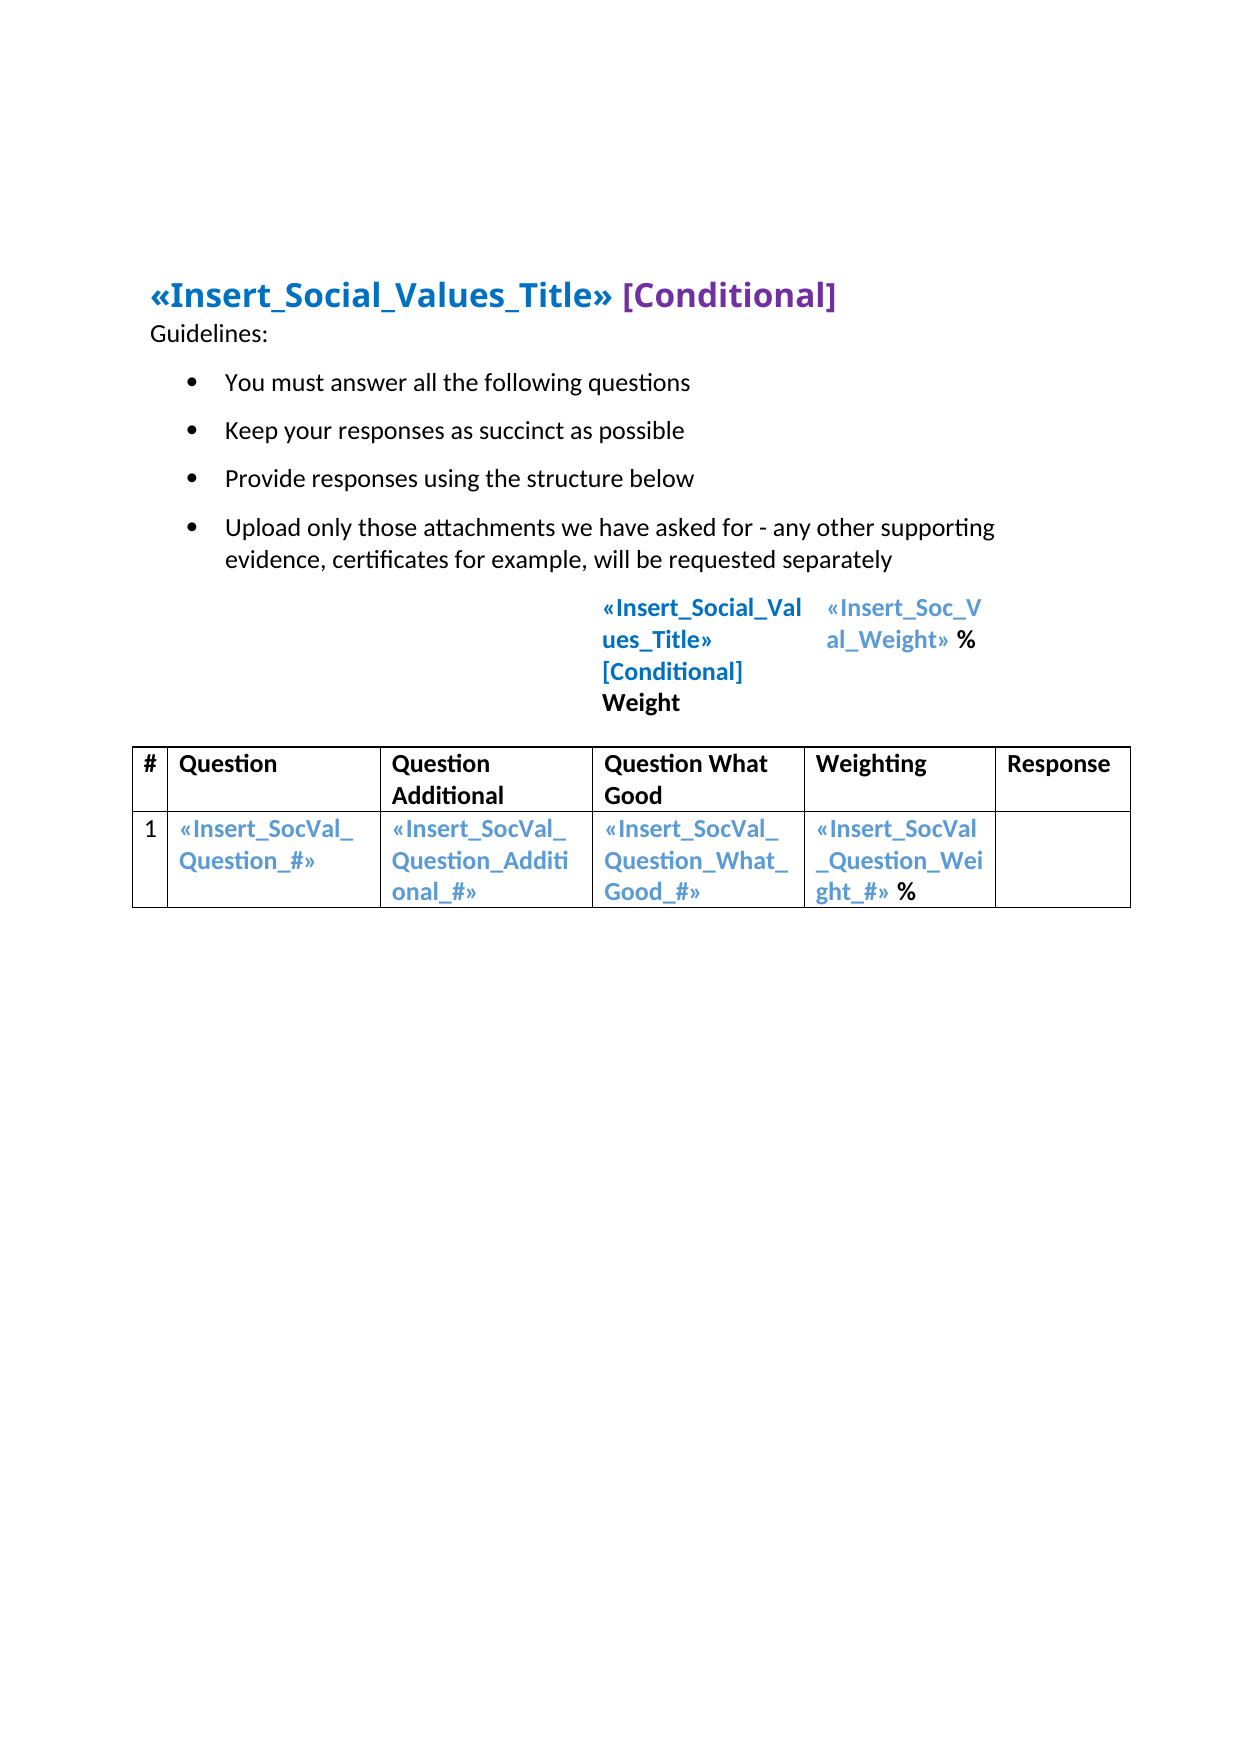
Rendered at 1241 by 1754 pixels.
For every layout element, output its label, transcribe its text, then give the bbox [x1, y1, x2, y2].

table_header «Insert_Social_Values_Title» [Conditional] Weight [591, 591, 815, 718]
list Upload only those attachments we have asked for - any other supporting evidence, certificates for example, will be requested separately [187, 511, 1090, 574]
table_cell [996, 812, 1130, 907]
list Provide responses using the structure below [187, 463, 1090, 494]
subtitle «Insert_Social_Values_Title» [Conditional] [150, 272, 1090, 317]
table_cell «Insert_SocVal_Question_Weight_#» % [805, 812, 995, 907]
table_header Response [996, 748, 1130, 811]
table_header «Insert_Soc_Val_Weight» % [815, 591, 1004, 718]
list Keep your responses as succinct as possible [187, 414, 1090, 446]
table_header Weighting [805, 748, 995, 811]
table_header # [133, 748, 167, 811]
table_header Question Additional [381, 748, 592, 811]
list You must answer all the following questions [187, 366, 1090, 397]
table_header Question What Good [593, 748, 804, 811]
table_cell «Insert_SocVal_Question_Additional_#» [381, 812, 592, 907]
text Guidelines: [150, 317, 1090, 349]
table_cell 1 [133, 812, 167, 907]
table_cell «Insert_SocVal_Question_What_Good_#» [593, 812, 804, 907]
table_header Question [168, 748, 380, 811]
table_cell «Insert_SocVal_Question_#» [168, 812, 380, 907]
